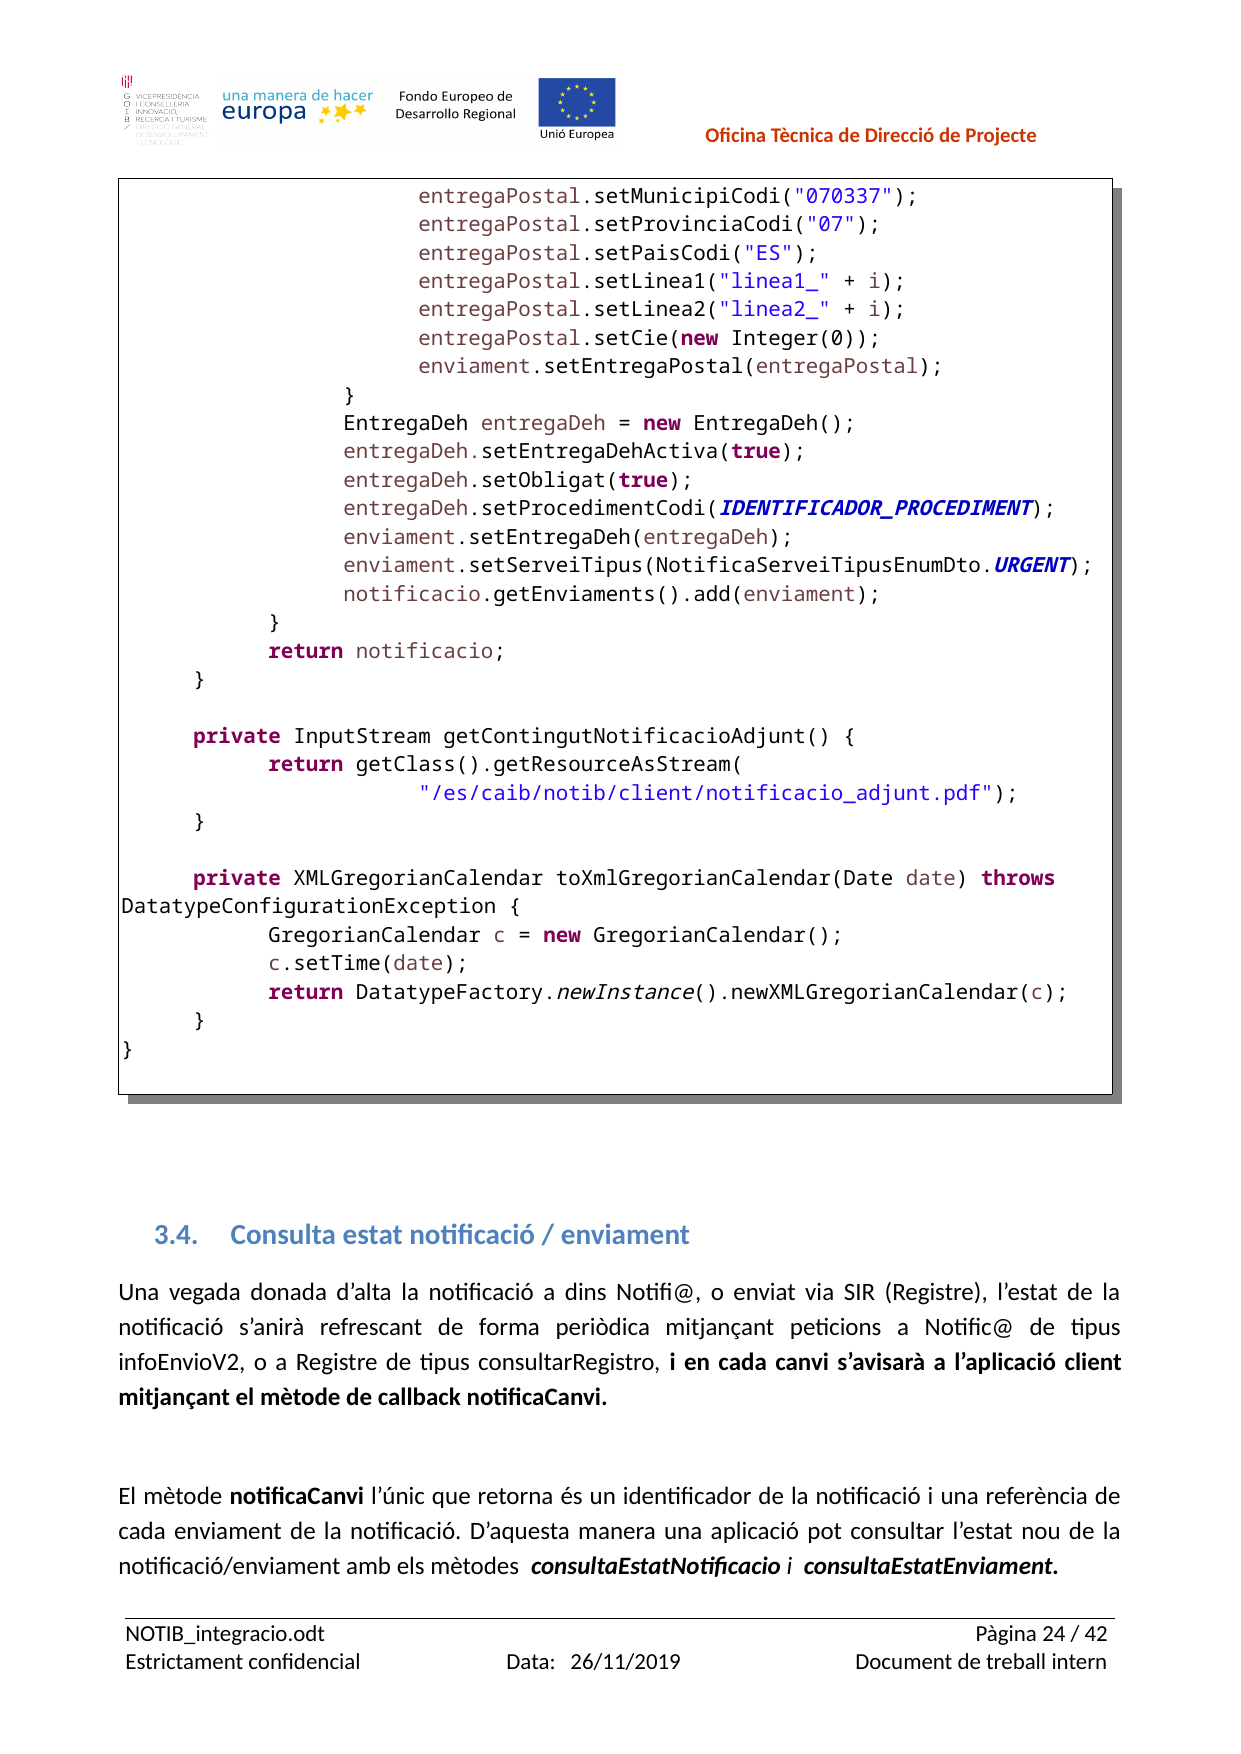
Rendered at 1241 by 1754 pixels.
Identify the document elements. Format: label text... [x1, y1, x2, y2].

text entregaPostal.setMunicipiCodi("070337"); [119, 179, 1112, 206]
text El mètode notificaCanvi l’únic que retorna és un identificador de la notificació i una referència de cada enviament de la notificació. D’aquesta manera una aplicació pot consultar l’estat nou de la notificació/enviament amb els mètodes consultaEstatNotificacio i consultaEstatEnviament. [118, 1480, 1122, 1580]
text entregaPostal.setCie(new Integer(0)); [119, 320, 1112, 348]
text entregaDeh.setProcedimentCodi(IDENTIFICADOR_PROCEDIMENT); [119, 491, 1112, 519]
text GregorianCalendar c = new GregorianCalendar(); [119, 917, 1112, 946]
subtitle Consulta estat notificació / enviament [153, 1216, 1122, 1252]
text enviament.setEntregaDeh(entregaDeh); [119, 519, 1112, 547]
text enviament.setEntregaPostal(entregaPostal); [119, 348, 1112, 377]
picture [219, 73, 621, 147]
text return getClass().getResourceAsStream( [119, 746, 1112, 775]
text enviament.setServeiTipus(NotificaServeiTipusEnumDto.URGENT); [119, 547, 1112, 576]
text } [119, 803, 1112, 835]
text Una vegada donada d’alta la notificació a dins Notifi@, o enviat via SIR (Registre), l’estat de la notificació s’anirà refrescant de forma periòdica mitjançant peticions a Notific@ de tipus infoEnvioV2, o a Registre de tipus consultarRegistro, i en cada canvi s’avisarà a l’aplicació client mitjançant el mètode de callback notificaCanvi. [118, 1276, 1122, 1411]
text entregaDeh.setEntregaDehActiva(true); [119, 434, 1112, 462]
text notificacio.getEnviaments().add(enviament); [119, 576, 1112, 604]
text } [119, 377, 1112, 405]
text return notificacio; [119, 633, 1112, 661]
text entregaPostal.setLinea1("linea1_" + i); [119, 263, 1112, 291]
text entregaPostal.setProvinciaCodi("07"); [119, 206, 1112, 234]
text entregaDeh.setObligat(true); [119, 462, 1112, 491]
text } [119, 1031, 1112, 1062]
text } [119, 1002, 1112, 1031]
text entregaPostal.setPaisCodi("ES"); [119, 234, 1112, 263]
text return DatatypeFactory.newInstance().newXMLGregorianCalendar(c); [119, 974, 1112, 1002]
text entregaPostal.setLinea2("linea2_" + i); [119, 291, 1112, 320]
text c.setTime(date); [119, 946, 1112, 974]
picture [118, 73, 213, 147]
text "/es/caib/notib/client/notificacio_adjunt.pdf"); [119, 775, 1112, 803]
text EntregaDeh entregaDeh = new EntregaDeh(); [119, 405, 1112, 434]
text private XMLGregorianCalendar toXmlGregorianCalendar(Date date) throws DatatypeConfigurationException { [119, 860, 1112, 917]
text } [119, 661, 1112, 693]
text private InputStream getContingutNotificacioAdjunt() { [119, 718, 1112, 746]
text } [119, 604, 1112, 633]
